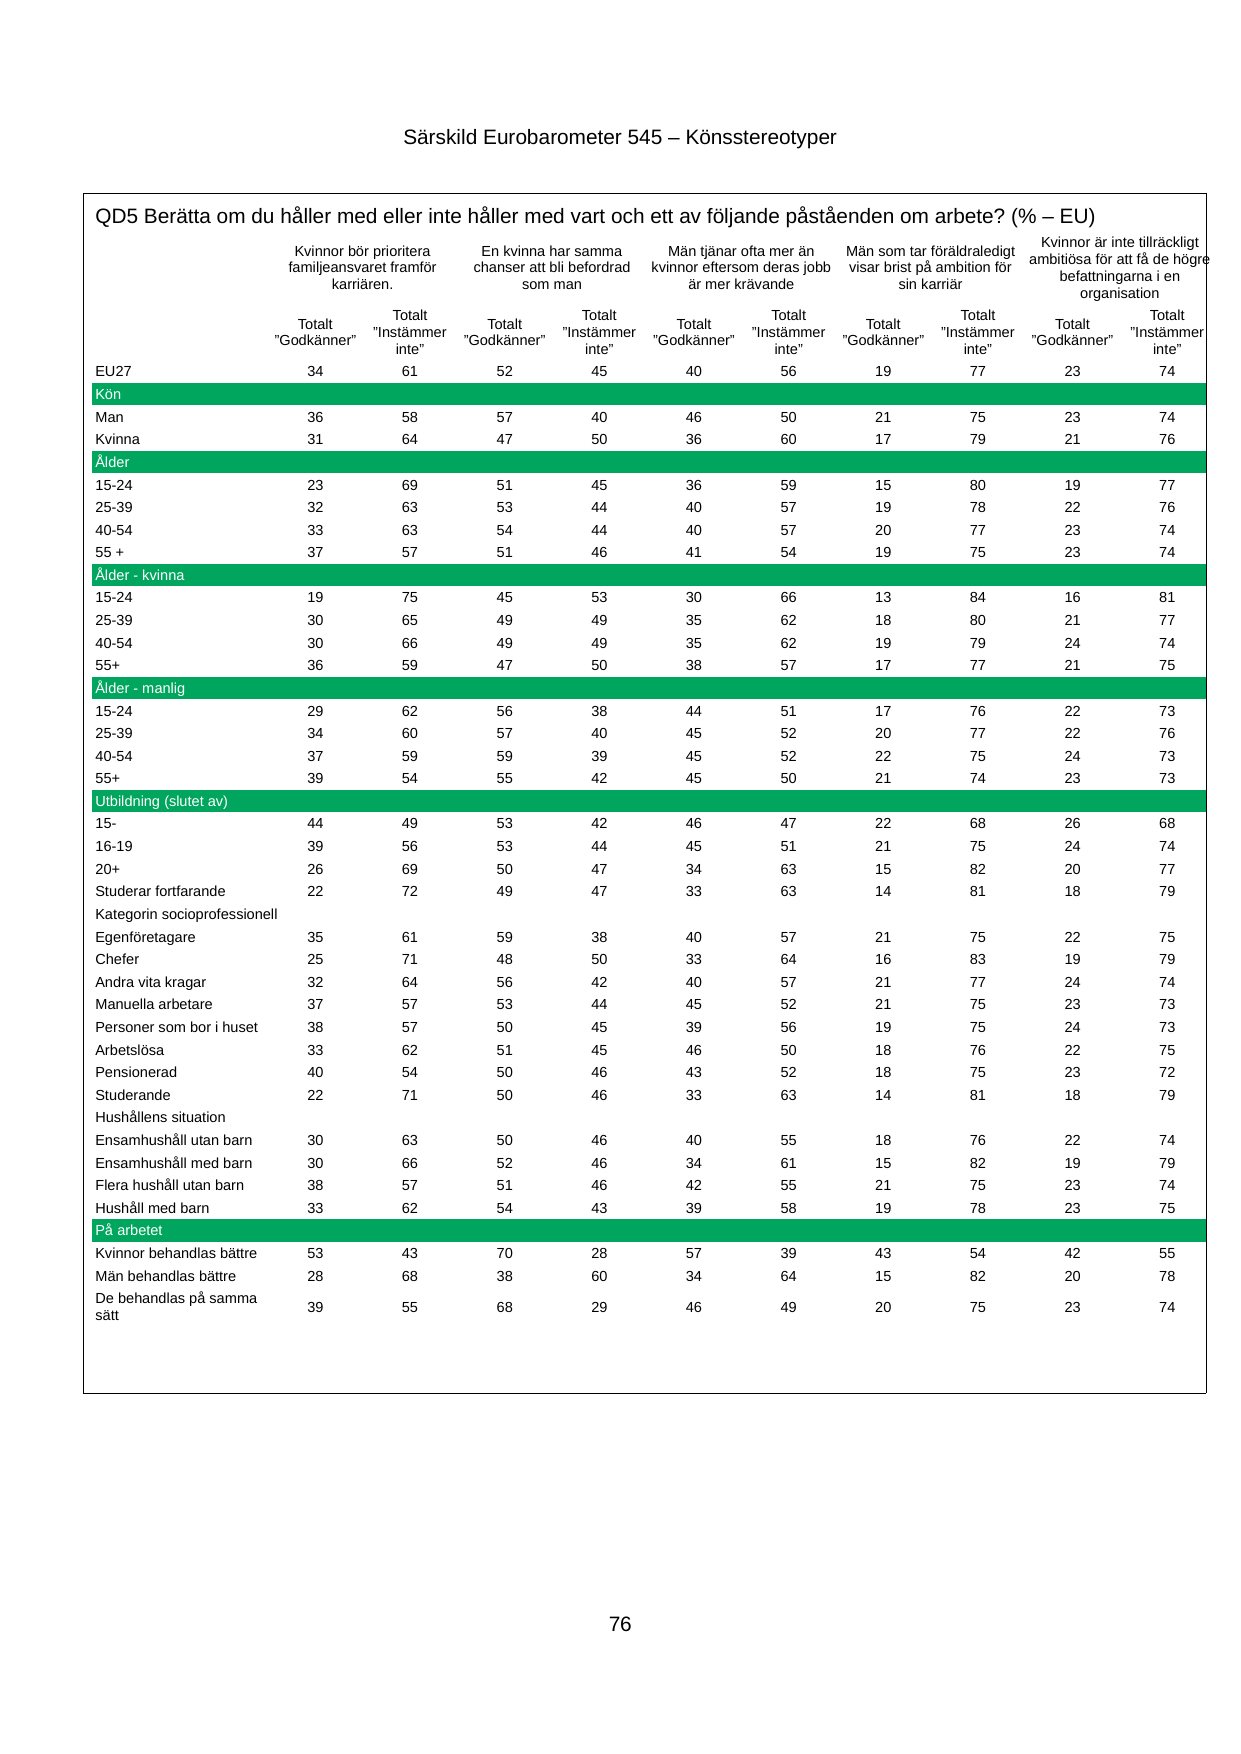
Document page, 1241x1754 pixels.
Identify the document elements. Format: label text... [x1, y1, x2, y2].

table_cell 45 [646, 835, 741, 857]
table_cell Totalt ”Instämmer inte” [741, 304, 836, 360]
table_cell 53 [268, 1242, 362, 1264]
table_cell Studerande [92, 1084, 268, 1106]
table_cell 79 [1120, 948, 1206, 971]
table_cell 66 [363, 1151, 457, 1174]
table_cell 25-39 [92, 609, 268, 631]
table_cell 49 [457, 609, 552, 631]
table_cell 38 [646, 654, 741, 677]
table_cell 23 [1025, 1287, 1120, 1326]
table_cell 49 [552, 609, 646, 631]
table_cell 51 [457, 1174, 552, 1197]
table_cell 77 [930, 971, 1025, 993]
table_cell 62 [741, 631, 836, 654]
table_cell 46 [646, 1287, 741, 1326]
table_cell 25-39 [92, 722, 268, 744]
table_cell Studerar fortfarande [92, 880, 268, 903]
table_cell 36 [646, 428, 741, 451]
table_cell 19 [836, 496, 930, 518]
table_cell 45 [552, 1016, 646, 1038]
table_cell 34 [268, 360, 362, 383]
table_cell 18 [836, 1129, 930, 1151]
table_cell 56 [457, 699, 552, 722]
table_cell 28 [268, 1264, 362, 1287]
table_cell EU27 [92, 360, 268, 383]
table_cell 44 [552, 993, 646, 1016]
table_cell 50 [457, 858, 552, 880]
table_cell 35 [646, 631, 741, 654]
table_cell Kategorin socioprofessionell [92, 903, 1206, 925]
table_cell 20 [836, 722, 930, 744]
table_cell Flera hushåll utan barn [92, 1174, 268, 1197]
table_cell 40-54 [92, 519, 268, 541]
table_cell 58 [741, 1197, 836, 1219]
table_cell 39 [646, 1016, 741, 1038]
table_cell 20+ [92, 858, 268, 880]
table_cell 43 [363, 1242, 457, 1264]
table_cell 79 [1120, 1151, 1206, 1174]
table_cell 45 [552, 360, 646, 383]
table_cell 57 [741, 496, 836, 518]
table_cell 55 [741, 1129, 836, 1151]
table_cell 50 [552, 428, 646, 451]
table_cell Totalt ”Instämmer inte” [930, 304, 1025, 360]
table_cell 62 [741, 609, 836, 631]
table_cell 80 [930, 609, 1025, 631]
table_cell 61 [363, 360, 457, 383]
table_cell 75 [930, 993, 1025, 1016]
table_cell 57 [741, 654, 836, 677]
table_cell 21 [836, 835, 930, 857]
table_cell 54 [363, 767, 457, 790]
table_cell 76 [1120, 496, 1206, 518]
table_cell 45 [646, 745, 741, 767]
table_cell 18 [836, 1061, 930, 1083]
table_cell 18 [1025, 1084, 1120, 1106]
table_cell 57 [363, 541, 457, 564]
table_cell 22 [836, 812, 930, 835]
table_cell Manuella arbetare [92, 993, 268, 1016]
table_cell 15 [836, 1151, 930, 1174]
table_cell 84 [930, 586, 1025, 609]
table_cell 20 [836, 519, 930, 541]
table_cell 75 [1120, 925, 1206, 948]
table_cell 30 [268, 1151, 362, 1174]
table_cell 21 [836, 993, 930, 1016]
table_cell Pensionerad [92, 1061, 268, 1083]
table_cell 22 [268, 880, 362, 903]
table_cell 45 [646, 722, 741, 744]
table_cell 74 [930, 767, 1025, 790]
table_cell 77 [930, 654, 1025, 677]
table_cell 83 [930, 948, 1025, 971]
table_cell 62 [363, 1038, 457, 1061]
table_cell 14 [836, 880, 930, 903]
table_cell 51 [457, 541, 552, 564]
table_cell 23 [1025, 519, 1120, 541]
table_cell Ensamhushåll utan barn [92, 1129, 268, 1151]
table_cell 43 [552, 1197, 646, 1219]
table_cell 51 [741, 699, 836, 722]
table_cell 72 [363, 880, 457, 903]
table_cell På arbetet [92, 1219, 1206, 1242]
table_cell 56 [741, 360, 836, 383]
table_cell 71 [363, 948, 457, 971]
table_cell 34 [268, 722, 362, 744]
table_cell 15 [836, 1264, 930, 1287]
table_cell 77 [1120, 858, 1206, 880]
table_cell 41 [646, 541, 741, 564]
table_cell 68 [457, 1287, 552, 1326]
table_cell 21 [836, 767, 930, 790]
table_cell 75 [930, 1061, 1025, 1083]
table_cell 16 [836, 948, 930, 971]
table_cell 76 [930, 1038, 1025, 1061]
table_cell 19 [1025, 1151, 1120, 1174]
table_cell 57 [363, 1016, 457, 1038]
table_cell 40 [552, 722, 646, 744]
table_cell 75 [930, 745, 1025, 767]
table_cell 75 [930, 1016, 1025, 1038]
table_cell 38 [268, 1016, 362, 1038]
table_cell 21 [1025, 428, 1120, 451]
table_cell 15-24 [92, 699, 268, 722]
table_cell 42 [552, 971, 646, 993]
table_cell 46 [552, 1061, 646, 1083]
table_cell 50 [552, 654, 646, 677]
table_cell 57 [741, 971, 836, 993]
table_cell 39 [268, 767, 362, 790]
table_cell 52 [741, 1061, 836, 1083]
table_cell 40 [646, 925, 741, 948]
table_cell 19 [1025, 948, 1120, 971]
table_cell 40 [646, 1129, 741, 1151]
table_cell Kön [92, 383, 1206, 405]
table_cell 47 [552, 880, 646, 903]
table_cell 21 [1025, 654, 1120, 677]
table_cell 17 [836, 428, 930, 451]
table_cell 76 [1120, 722, 1206, 744]
table_cell 42 [646, 1174, 741, 1197]
table_cell Hushåll med barn [92, 1197, 268, 1219]
table_cell 44 [552, 496, 646, 518]
table_cell 55+ [92, 767, 268, 790]
table_cell 21 [836, 1174, 930, 1197]
table_cell 63 [741, 858, 836, 880]
table_cell 25 [268, 948, 362, 971]
table_cell 64 [741, 948, 836, 971]
table_cell 61 [741, 1151, 836, 1174]
table_cell Män behandlas bättre [92, 1264, 268, 1287]
table_cell 50 [552, 948, 646, 971]
table_cell 46 [552, 1174, 646, 1197]
table_cell Totalt ”Godkänner” [457, 304, 552, 360]
table_cell 51 [457, 1038, 552, 1061]
table_cell 22 [1025, 496, 1120, 518]
table_cell De behandlas på samma sätt [92, 1287, 268, 1326]
table_cell 52 [457, 360, 552, 383]
table_cell Ålder - kvinna [92, 564, 1206, 586]
table_cell 15 [836, 473, 930, 496]
table_cell 78 [930, 1197, 1025, 1219]
table_cell Totalt ”Godkänner” [646, 304, 741, 360]
table_cell 40 [646, 971, 741, 993]
table_cell Män tjänar ofta mer än kvinnor eftersom deras jobb är mer krävande [646, 231, 836, 304]
table_cell Hushållens situation [92, 1106, 1206, 1129]
table_cell 40 [268, 1061, 362, 1083]
table_cell 70 [457, 1242, 552, 1264]
table_cell 82 [930, 1151, 1025, 1174]
table_cell 55 [457, 767, 552, 790]
table_cell 33 [268, 1197, 362, 1219]
table_cell 14 [836, 1084, 930, 1106]
table_cell 22 [1025, 1038, 1120, 1061]
table_cell 38 [268, 1174, 362, 1197]
table_cell 55 [363, 1287, 457, 1326]
table_cell Kvinnor bör prioritera familjeansvaret framför karriären. [268, 231, 457, 304]
table_cell 61 [363, 925, 457, 948]
table_cell 23 [1025, 360, 1120, 383]
table_cell 13 [836, 586, 930, 609]
table_cell Ålder - manlig [92, 677, 1206, 699]
table_cell 76 [930, 1129, 1025, 1151]
table_cell 74 [1120, 405, 1206, 428]
table_cell 56 [457, 971, 552, 993]
table_cell 75 [1120, 1038, 1206, 1061]
table_cell 75 [930, 1287, 1025, 1326]
table_cell 40 [646, 360, 741, 383]
table_cell 23 [1025, 1174, 1120, 1197]
table_cell 52 [741, 722, 836, 744]
table_cell 19 [836, 1016, 930, 1038]
table_cell 49 [363, 812, 457, 835]
table_cell 57 [363, 993, 457, 1016]
table_cell 22 [1025, 1129, 1120, 1151]
table_cell 16-19 [92, 835, 268, 857]
table_cell 37 [268, 541, 362, 564]
table_cell Totalt ”Godkänner” [1025, 304, 1120, 360]
table_cell 47 [741, 812, 836, 835]
table_cell 40 [552, 405, 646, 428]
table_header QD5 Berätta om du håller med eller inte håller med vart och ett av följande påståenden om arbete? (% – EU) [92, 201, 1206, 231]
table_cell 74 [1120, 1174, 1206, 1197]
table_cell 52 [741, 993, 836, 1016]
table_cell 75 [363, 586, 457, 609]
table_cell 69 [363, 858, 457, 880]
table_cell 40-54 [92, 631, 268, 654]
table_cell 22 [268, 1084, 362, 1106]
table_cell Personer som bor i huset [92, 1016, 268, 1038]
table_cell 45 [646, 767, 741, 790]
table_cell 19 [836, 541, 930, 564]
table_cell 50 [741, 405, 836, 428]
table_cell 23 [268, 473, 362, 496]
table_cell 57 [457, 405, 552, 428]
table_cell 74 [1120, 1129, 1206, 1151]
table_cell 58 [363, 405, 457, 428]
table_cell 74 [1120, 835, 1206, 857]
table_cell 49 [457, 880, 552, 903]
table_cell Totalt ”Instämmer inte” [552, 304, 646, 360]
table_cell 36 [268, 405, 362, 428]
table_cell 74 [1120, 519, 1206, 541]
table_cell 56 [741, 1016, 836, 1038]
table_cell 21 [1025, 609, 1120, 631]
table_cell 54 [457, 519, 552, 541]
table_cell 49 [457, 631, 552, 654]
table_cell 47 [457, 654, 552, 677]
table_cell 59 [363, 745, 457, 767]
table_cell 74 [1120, 360, 1206, 383]
table_cell 19 [268, 586, 362, 609]
table_cell 63 [363, 496, 457, 518]
table_cell 32 [268, 496, 362, 518]
table_cell 21 [836, 925, 930, 948]
table_cell 44 [646, 699, 741, 722]
table_cell 50 [457, 1084, 552, 1106]
table_cell 23 [1025, 767, 1120, 790]
table_cell Totalt ”Instämmer inte” [1120, 304, 1206, 360]
table_cell 38 [552, 699, 646, 722]
table_cell 75 [930, 1174, 1025, 1197]
table_cell 82 [930, 1264, 1025, 1287]
table_cell 74 [1120, 541, 1206, 564]
table_cell 29 [268, 699, 362, 722]
table_cell 38 [552, 925, 646, 948]
table_cell 81 [1120, 586, 1206, 609]
table_cell 49 [741, 1287, 836, 1326]
table_cell 60 [741, 428, 836, 451]
table_cell 75 [930, 925, 1025, 948]
table_cell 16 [1025, 586, 1120, 609]
table_cell 23 [1025, 1197, 1120, 1219]
table_cell 15-24 [92, 473, 268, 496]
table_cell 15-24 [92, 586, 268, 609]
table_cell 36 [646, 473, 741, 496]
table_cell Egenföretagare [92, 925, 268, 948]
table_cell 74 [1120, 1287, 1206, 1326]
table_cell 73 [1120, 993, 1206, 1016]
table_cell 64 [363, 428, 457, 451]
table_cell 50 [741, 767, 836, 790]
table_cell 34 [646, 858, 741, 880]
table_cell 54 [741, 541, 836, 564]
table_cell 57 [646, 1242, 741, 1264]
table_cell 66 [741, 586, 836, 609]
table_cell 30 [268, 1129, 362, 1151]
table_cell 21 [836, 405, 930, 428]
table_cell 57 [741, 519, 836, 541]
table_cell Utbildning (slutet av) [92, 790, 1206, 812]
table_cell 45 [552, 473, 646, 496]
table_cell 59 [741, 473, 836, 496]
table_cell 46 [552, 1151, 646, 1174]
table_cell 74 [1120, 971, 1206, 993]
table_cell 20 [1025, 858, 1120, 880]
table_cell 82 [930, 858, 1025, 880]
table_cell 46 [646, 405, 741, 428]
table_cell 59 [363, 654, 457, 677]
table_cell Ensamhushåll med barn [92, 1151, 268, 1174]
table_cell 81 [930, 1084, 1025, 1106]
table_cell [92, 304, 268, 360]
table_cell 15- [92, 812, 268, 835]
table_cell 44 [268, 812, 362, 835]
table_cell 26 [268, 858, 362, 880]
table_cell 71 [363, 1084, 457, 1106]
table_cell 45 [646, 993, 741, 1016]
table_cell 23 [1025, 993, 1120, 1016]
table_cell 43 [836, 1242, 930, 1264]
table_cell 56 [363, 835, 457, 857]
table_cell En kvinna har samma chanser att bli befordrad som man [457, 231, 646, 304]
table_cell 68 [930, 812, 1025, 835]
table_cell Totalt ”Godkänner” [268, 304, 362, 360]
table_cell 79 [930, 631, 1025, 654]
table_cell 19 [836, 631, 930, 654]
table_cell 22 [836, 745, 930, 767]
table_cell 50 [457, 1061, 552, 1083]
table_cell 24 [1025, 745, 1120, 767]
table_cell 77 [1120, 609, 1206, 631]
table_cell 46 [552, 541, 646, 564]
table_cell 18 [1025, 880, 1120, 903]
table_cell 66 [363, 631, 457, 654]
table_cell 72 [1120, 1061, 1206, 1083]
table_cell 69 [363, 473, 457, 496]
table_cell 64 [741, 1264, 836, 1287]
table_cell 42 [552, 767, 646, 790]
table_cell 50 [457, 1016, 552, 1038]
table_cell Kvinnor är inte tillräckligt ambitiösa för att få de högre befattningarna i en organisation [1025, 231, 1206, 304]
table_cell 75 [1120, 654, 1206, 677]
table_cell 54 [930, 1242, 1025, 1264]
table_cell 31 [268, 428, 362, 451]
table_cell 78 [1120, 1264, 1206, 1287]
table_cell 57 [363, 1174, 457, 1197]
table_cell 55 [1120, 1242, 1206, 1264]
table_cell 53 [457, 812, 552, 835]
table_cell 68 [363, 1264, 457, 1287]
table_cell 34 [646, 1264, 741, 1287]
table_cell 18 [836, 609, 930, 631]
table_cell [92, 231, 268, 304]
table_cell 73 [1120, 767, 1206, 790]
table_cell 47 [552, 858, 646, 880]
table_cell 63 [741, 880, 836, 903]
table_cell 49 [552, 631, 646, 654]
table_cell 73 [1120, 1016, 1206, 1038]
table_cell 33 [646, 880, 741, 903]
table_cell 75 [930, 541, 1025, 564]
table_cell 73 [1120, 699, 1206, 722]
table_cell 43 [646, 1061, 741, 1083]
table_cell 52 [741, 745, 836, 767]
table_cell 75 [1120, 1197, 1206, 1219]
table_cell 30 [646, 586, 741, 609]
table_cell 25-39 [92, 496, 268, 518]
table_cell 48 [457, 948, 552, 971]
table_cell 17 [836, 699, 930, 722]
table_cell 20 [836, 1287, 930, 1326]
table_cell 60 [363, 722, 457, 744]
table_cell Andra vita kragar [92, 971, 268, 993]
table_cell 53 [457, 835, 552, 857]
table_cell Män som tar föräldraledigt visar brist på ambition för sin karriär [836, 231, 1025, 304]
table_cell 57 [457, 722, 552, 744]
table_cell 45 [457, 586, 552, 609]
table_cell 19 [1025, 473, 1120, 496]
table_cell 46 [552, 1129, 646, 1151]
table_cell 53 [552, 586, 646, 609]
table_cell 23 [1025, 541, 1120, 564]
table_cell 81 [930, 880, 1025, 903]
table_cell 78 [930, 496, 1025, 518]
table_cell 59 [457, 745, 552, 767]
table_cell 57 [741, 925, 836, 948]
table_cell 23 [1025, 1061, 1120, 1083]
table_cell 54 [363, 1061, 457, 1083]
table_cell 42 [552, 812, 646, 835]
table_cell 55 [741, 1174, 836, 1197]
table_cell 34 [646, 1151, 741, 1174]
table_cell 75 [930, 405, 1025, 428]
table_cell 79 [1120, 1084, 1206, 1106]
table_cell 24 [1025, 835, 1120, 857]
table_cell 35 [646, 609, 741, 631]
table_cell 21 [836, 971, 930, 993]
table_cell 68 [1120, 812, 1206, 835]
table_cell 20 [1025, 1264, 1120, 1287]
table_cell 22 [1025, 925, 1120, 948]
table_cell Kvinna [92, 428, 268, 451]
table_cell 77 [930, 722, 1025, 744]
table_cell 18 [836, 1038, 930, 1061]
table_cell 73 [1120, 745, 1206, 767]
table_cell 39 [741, 1242, 836, 1264]
table_cell 38 [457, 1264, 552, 1287]
table_cell 47 [457, 428, 552, 451]
table_cell 79 [930, 428, 1025, 451]
table_cell 37 [268, 745, 362, 767]
table_cell 23 [1025, 405, 1120, 428]
table_cell 62 [363, 1197, 457, 1219]
table_cell 15 [836, 858, 930, 880]
table_cell 55+ [92, 654, 268, 677]
table_cell 26 [1025, 812, 1120, 835]
table_cell 77 [930, 519, 1025, 541]
table_cell 32 [268, 971, 362, 993]
table_cell 24 [1025, 1016, 1120, 1038]
table_cell 80 [930, 473, 1025, 496]
table_cell 40-54 [92, 745, 268, 767]
table_cell 77 [930, 360, 1025, 383]
table_cell 39 [646, 1197, 741, 1219]
table_cell 51 [741, 835, 836, 857]
table_cell Chefer [92, 948, 268, 971]
table_cell 54 [457, 1197, 552, 1219]
table_cell 52 [457, 1151, 552, 1174]
table_cell 79 [1120, 880, 1206, 903]
table_cell 74 [1120, 631, 1206, 654]
table_cell 62 [363, 699, 457, 722]
table_cell Totalt ”Instämmer inte” [363, 304, 457, 360]
table_cell 46 [552, 1084, 646, 1106]
table_cell 60 [552, 1264, 646, 1287]
table_cell 24 [1025, 971, 1120, 993]
table_cell 19 [836, 360, 930, 383]
table_cell 28 [552, 1242, 646, 1264]
table_cell 37 [268, 993, 362, 1016]
table_cell 36 [268, 654, 362, 677]
table_cell 22 [1025, 699, 1120, 722]
table_cell 55 + [92, 541, 268, 564]
table_cell 19 [836, 1197, 930, 1219]
table_cell 46 [646, 812, 741, 835]
table_cell 33 [268, 519, 362, 541]
table_cell 40 [646, 519, 741, 541]
table_cell 35 [268, 925, 362, 948]
table_cell Kvinnor behandlas bättre [92, 1242, 268, 1264]
table_cell 46 [646, 1038, 741, 1061]
table_cell 44 [552, 835, 646, 857]
table_cell 64 [363, 971, 457, 993]
table_cell 63 [741, 1084, 836, 1106]
table_cell 29 [552, 1287, 646, 1326]
table_cell 39 [268, 835, 362, 857]
table_cell 75 [930, 835, 1025, 857]
table_cell Man [92, 405, 268, 428]
table_cell 33 [646, 1084, 741, 1106]
table_cell 22 [1025, 722, 1120, 744]
table_cell 30 [268, 609, 362, 631]
table_cell 40 [646, 496, 741, 518]
table_cell 33 [646, 948, 741, 971]
table_cell Arbetslösa [92, 1038, 268, 1061]
table_cell 77 [1120, 473, 1206, 496]
table_cell 63 [363, 1129, 457, 1151]
table_cell 45 [552, 1038, 646, 1061]
table_cell 65 [363, 609, 457, 631]
table_cell 53 [457, 993, 552, 1016]
table_cell 76 [1120, 428, 1206, 451]
table_cell 17 [836, 654, 930, 677]
table_cell 50 [741, 1038, 836, 1061]
table_cell 50 [457, 1129, 552, 1151]
table_cell 33 [268, 1038, 362, 1061]
table_cell 59 [457, 925, 552, 948]
table_cell 30 [268, 631, 362, 654]
table_cell 39 [552, 745, 646, 767]
table_cell Ålder [92, 451, 1206, 473]
table_cell 24 [1025, 631, 1120, 654]
table_cell Totalt ”Godkänner” [836, 304, 930, 360]
table_cell 42 [1025, 1242, 1120, 1264]
table_cell 63 [363, 519, 457, 541]
table_cell 51 [457, 473, 552, 496]
table_cell 44 [552, 519, 646, 541]
table_cell 53 [457, 496, 552, 518]
table_cell 39 [268, 1287, 362, 1326]
table_cell 76 [930, 699, 1025, 722]
